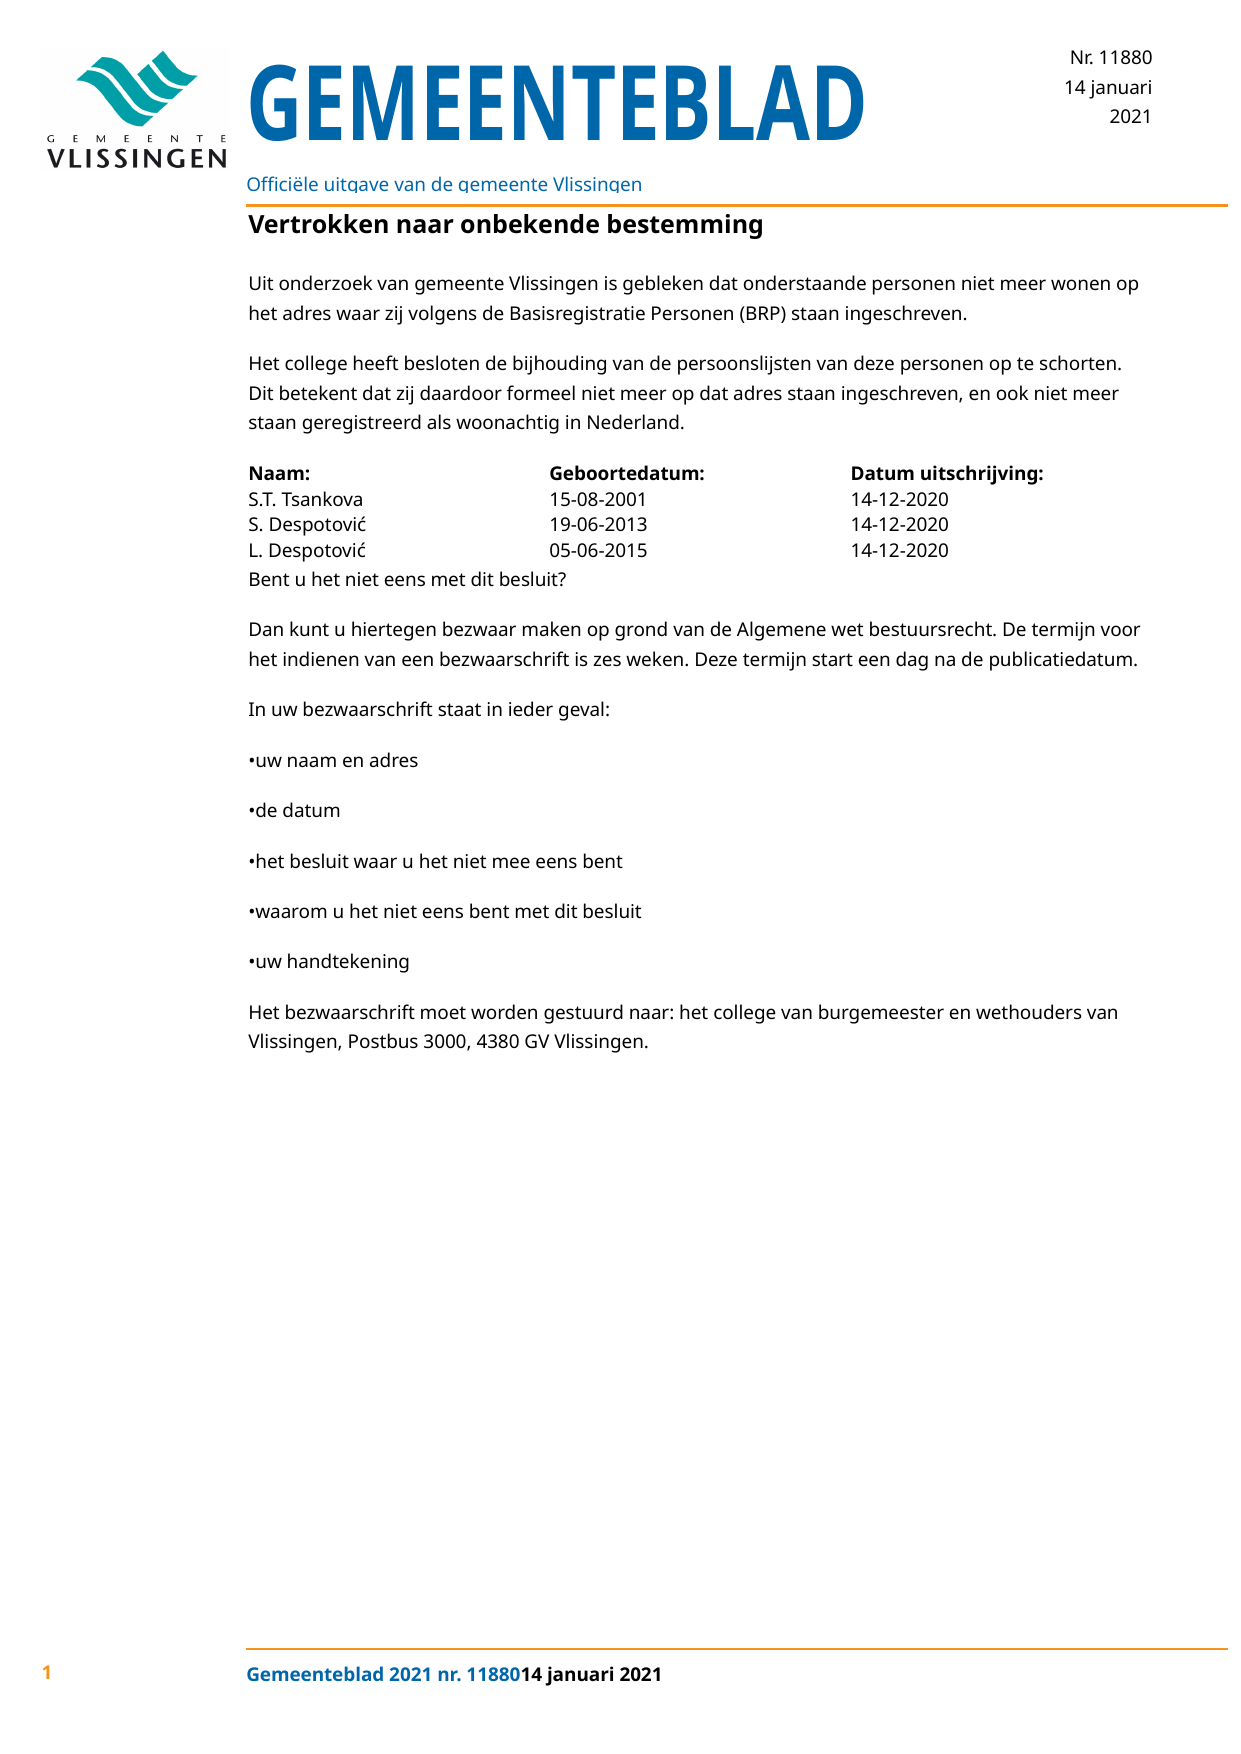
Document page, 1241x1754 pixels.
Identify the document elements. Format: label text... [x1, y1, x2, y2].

table_header Naam: [248, 460, 549, 486]
table_cell 15-08-2001 [549, 486, 850, 511]
text Het college heeft besloten de bijhouding van de persoonslijsten van deze personen op te schorten. Dit betekent dat zij daardoor formeel niet meer op dat adres staan ingeschreven, en ook niet meer staan geregistreerd als woonachtig in Nederland. [248, 350, 1152, 435]
text •uw naam en adres [248, 747, 1152, 773]
text •het besluit waar u het niet mee eens bent [248, 848, 1152, 873]
table_cell S. Despotović [248, 511, 549, 537]
text •uw handtekening [248, 949, 1152, 974]
text •waarom u het niet eens bent met dit besluit [248, 898, 1152, 924]
text Vertrokken naar onbekende bestemming [248, 207, 1152, 241]
table_cell 05-06-2015 [549, 537, 850, 563]
table_header Geboortedatum: [549, 460, 850, 486]
text Uit onderzoek van gemeente Vlissingen is gebleken dat onderstaande personen niet meer wonen op het adres waar zij volgens de Basisregistratie Personen (BRP) staan ingeschreven. [248, 270, 1152, 326]
text •de datum [248, 797, 1152, 823]
table_cell 14-12-2020 [850, 486, 1152, 511]
table_cell S.T. Tsankova [248, 486, 549, 511]
table_cell 14-12-2020 [850, 511, 1152, 537]
text Het bezwaarschrift moet worden gestuurd naar: het college van burgemeester en wethouders van Vlissingen, Postbus 3000, 4380 GV Vlissingen. [248, 999, 1152, 1054]
table_cell 19-06-2013 [549, 511, 850, 537]
table_header Datum uitschrijving: [850, 460, 1152, 486]
table_cell 14-12-2020 [850, 537, 1152, 563]
text In uw bezwaarschrift staat in ieder geval: [248, 697, 1152, 722]
table_cell L. Despotović [248, 537, 549, 563]
picture [41, 47, 231, 172]
text Bent u het niet eens met dit besluit? [248, 566, 1152, 592]
text Dan kunt u hiertegen bezwaar maken op grond van de Algemene wet bestuursrecht. De termijn voor het indienen van een bezwaarschrift is zes weken. Deze termijn start een dag na de publicatiedatum. [248, 617, 1152, 672]
